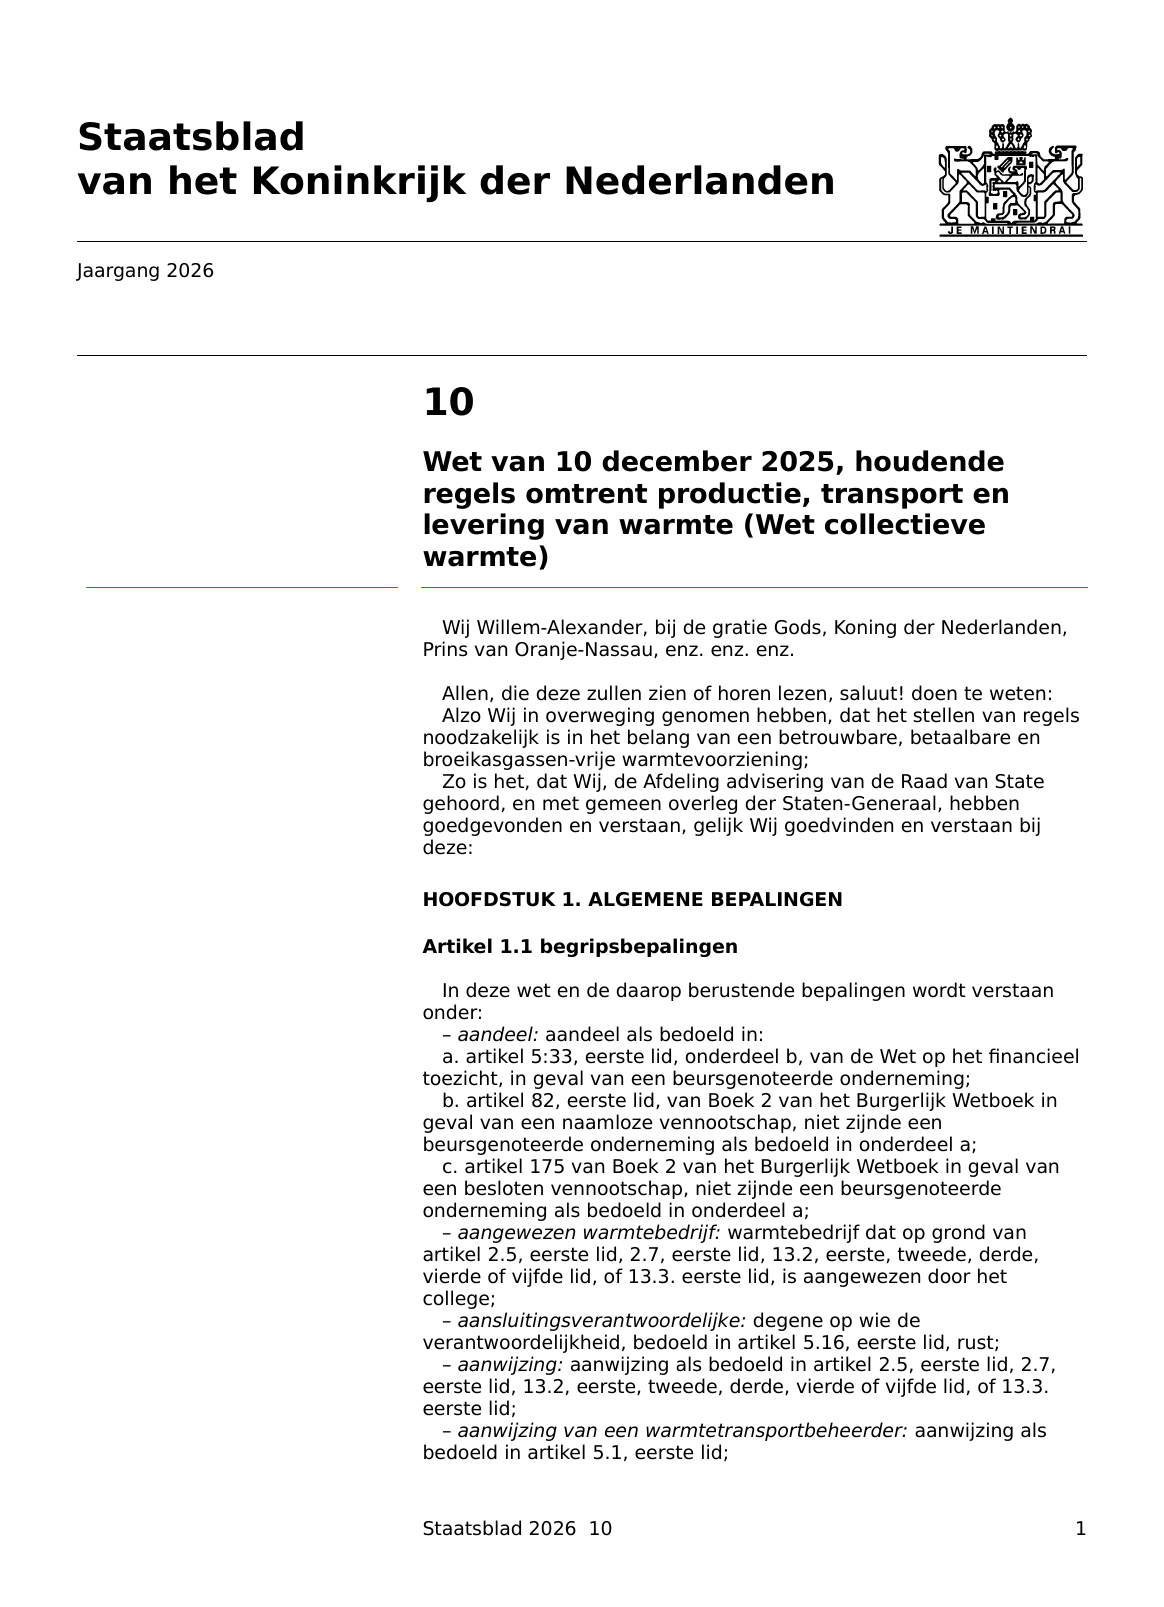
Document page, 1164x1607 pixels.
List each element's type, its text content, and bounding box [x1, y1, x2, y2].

text Wet van 10 december 2025, houdende regels omtrent productie, transport en levering van warmte (Wet collectieve warmte) [422, 447, 1087, 573]
picture [936, 115, 1087, 240]
text Alzo Wij in overweging genomen hebben, dat het stellen van regels noodzakelijk is in het belang van een betrouwbare, betaalbare en broeikasgassen-vrije warmtevoorziening; [422, 705, 1087, 771]
text – aanwijzing van een warmtetransportbeheerder: aanwijzing als bedoeld in artikel 5.1, eerste lid; [422, 1420, 1087, 1464]
subtitle 10 [422, 381, 1087, 424]
text – aanwijzing: aanwijzing als bedoeld in artikel 2.5, eerste lid, 2.7, eerste lid, 13.2, eerste, tweede, derde, vierde of vijfde lid, of 13.3. eerste lid; [422, 1354, 1087, 1420]
text – aandeel: aandeel als bedoeld in: [422, 1024, 1087, 1046]
table_cell Jaargang 2026 [77, 242, 1087, 355]
subtitle Artikel 1.1 begripsbepalingen [422, 936, 1087, 958]
text – aansluitingsverantwoordelijke: degene op wie de verantwoordelijkheid, bedoeld in artikel 5.16, eerste lid, rust; [422, 1310, 1087, 1354]
text Wij Willem-Alexander, bij de gratie Gods, Koning der Nederlanden, Prins van Oranje-Nassau, enz. enz. enz. [422, 617, 1087, 661]
text Allen, die deze zullen zien of horen lezen, saluut! doen te weten: [422, 683, 1087, 705]
table_header [886, 100, 1087, 241]
text Zo is het, dat Wij, de Afdeling advisering van de Raad van State gehoord, en met gemeen overleg der Staten-Generaal, hebben goedgevonden en verstaan, gelijk Wij goedvinden en verstaan bij deze: [422, 771, 1087, 859]
table_header Staatsblad van het Koninkrijk der Nederlanden [77, 100, 886, 241]
subtitle HOOFDSTUK 1. ALGEMENE BEPALINGEN [422, 889, 1087, 911]
text a. artikel 5:33, eerste lid, onderdeel b, van de Wet op het financieel toezicht, in geval van een beursgenoteerde onderneming; [422, 1046, 1087, 1090]
text – aangewezen warmtebedrijf: warmtebedrijf dat op grond van artikel 2.5, eerste lid, 2.7, eerste lid, 13.2, eerste, tweede, derde, vierde of vijfde lid, of 13.3. eerste lid, is aangewezen door het college; [422, 1222, 1087, 1310]
text c. artikel 175 van Boek 2 van het Burgerlijk Wetboek in geval van een besloten vennootschap, niet zijnde een beursgenoteerde onderneming als bedoeld in onderdeel a; [422, 1156, 1087, 1222]
text In deze wet en de daarop berustende bepalingen wordt verstaan onder: [422, 980, 1087, 1024]
text b. artikel 82, eerste lid, van Boek 2 van het Burgerlijk Wetboek in geval van een naamloze vennootschap, niet zijnde een beursgenoteerde onderneming als bedoeld in onderdeel a; [422, 1090, 1087, 1156]
